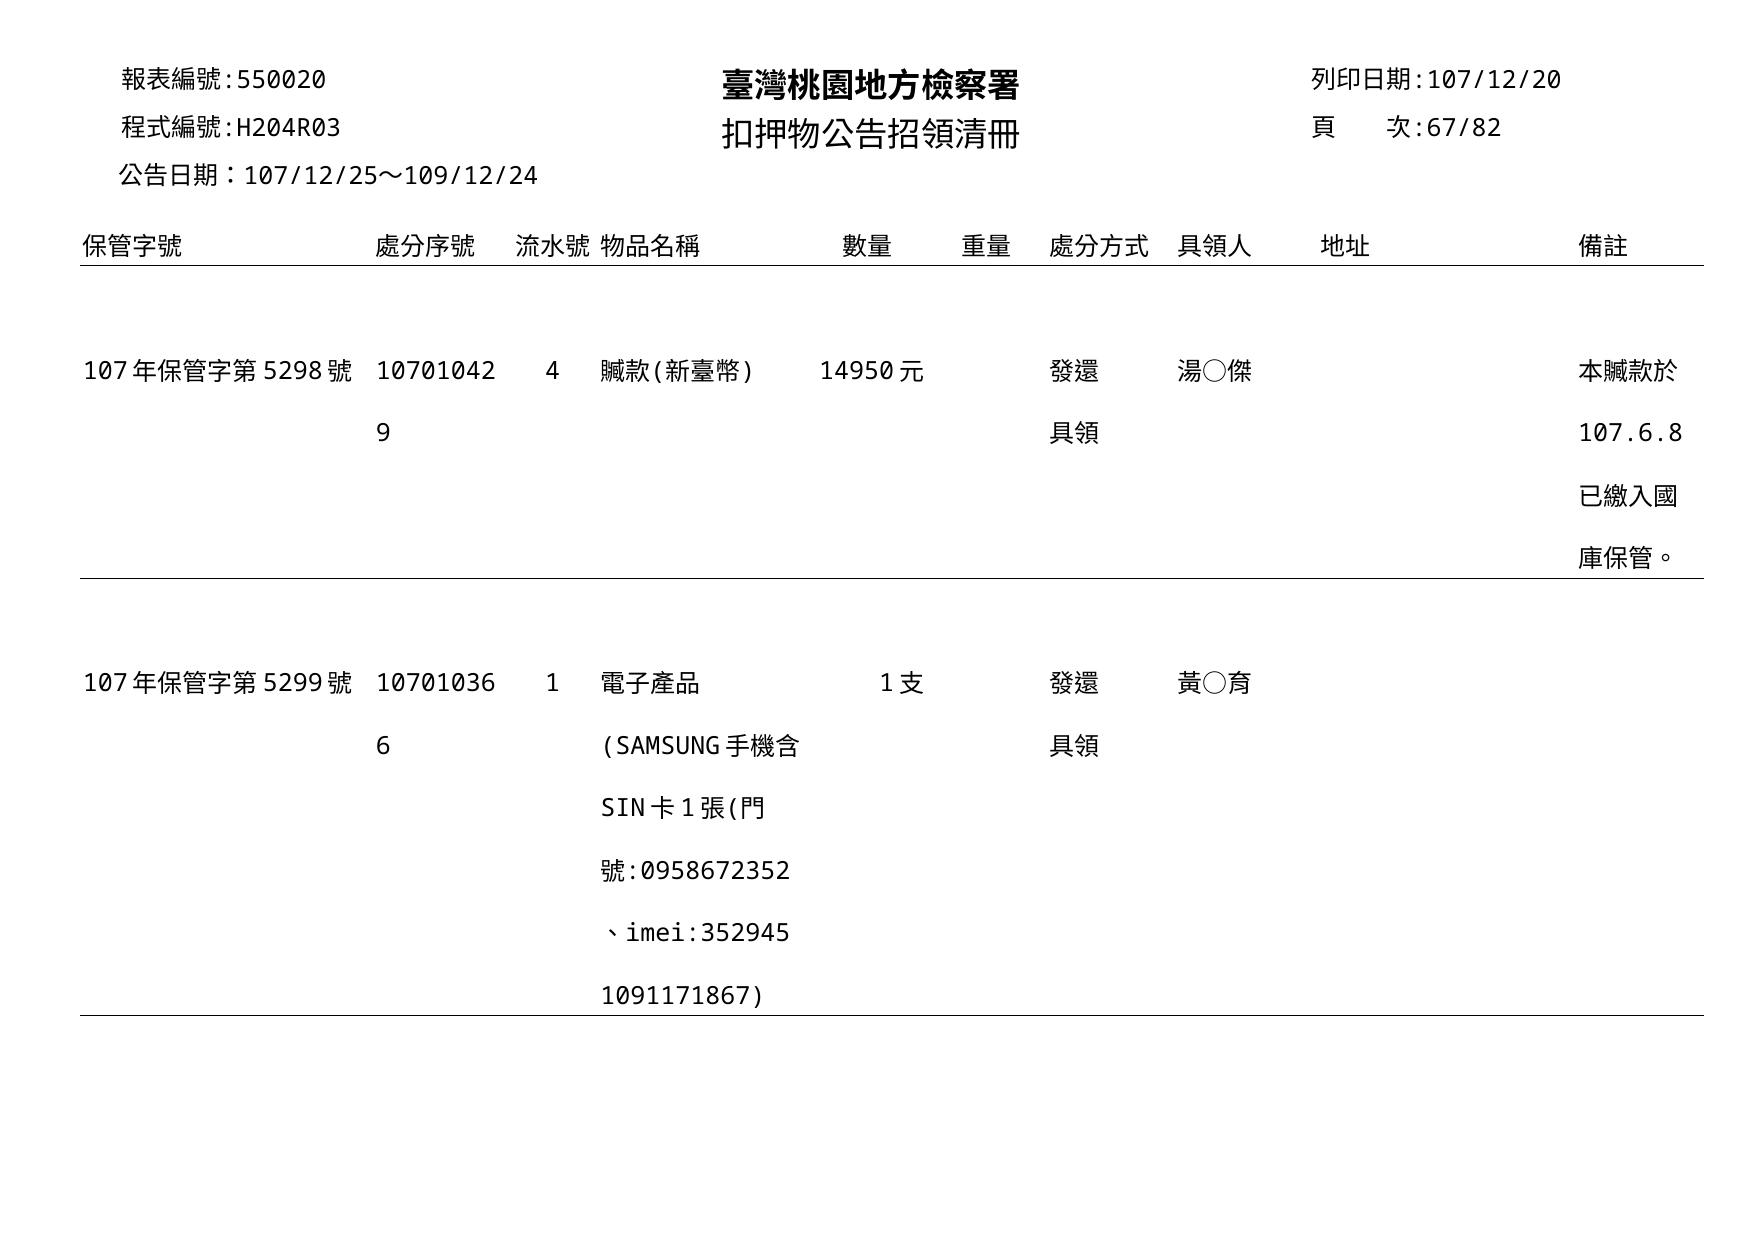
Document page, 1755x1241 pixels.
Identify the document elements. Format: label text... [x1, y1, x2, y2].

table_header 備註 [1575, 203, 1704, 265]
table_header 處分方式 [1046, 203, 1175, 265]
table_cell 107010366 [373, 579, 507, 1015]
table_cell [1317, 266, 1575, 578]
table_cell [927, 579, 1046, 1015]
table_cell 1支 [808, 579, 927, 1015]
table_cell 電子產品(SAMSUNG手機含SIN卡1張(門號:0958672352、imei:3529451091171867) [597, 579, 807, 1015]
table_cell 黃○育 [1175, 579, 1317, 1015]
table_header 具領人 [1175, 203, 1317, 265]
table_header 流水號 [507, 203, 597, 265]
table_header 保管字號 [80, 203, 373, 265]
table_cell 發還 具領 [1046, 579, 1175, 1015]
table_cell 贓款(新臺幣) [597, 266, 807, 578]
table_cell 1 [507, 579, 597, 1015]
table_header 處分序號 [373, 203, 507, 265]
table_header 重量 [927, 203, 1046, 265]
table_header 物品名稱 [597, 203, 807, 265]
table_header 地址 [1317, 203, 1575, 265]
table_cell 發還 具領 [1046, 266, 1175, 578]
table_cell 4 [507, 266, 597, 578]
table_cell 107年保管字第5299號 [80, 579, 373, 1015]
table_cell 本贓款於107.6.8已繳入國庫保管。 [1575, 266, 1704, 578]
table_cell 14950元 [808, 266, 927, 578]
table_cell [1317, 579, 1575, 1015]
table_cell [927, 266, 1046, 578]
table_cell 湯○傑 [1175, 266, 1317, 578]
table_cell [1575, 579, 1704, 1015]
table_header 數量 [808, 203, 927, 265]
table_cell 107年保管字第5298號 [80, 266, 373, 578]
table_cell 107010429 [373, 266, 507, 578]
